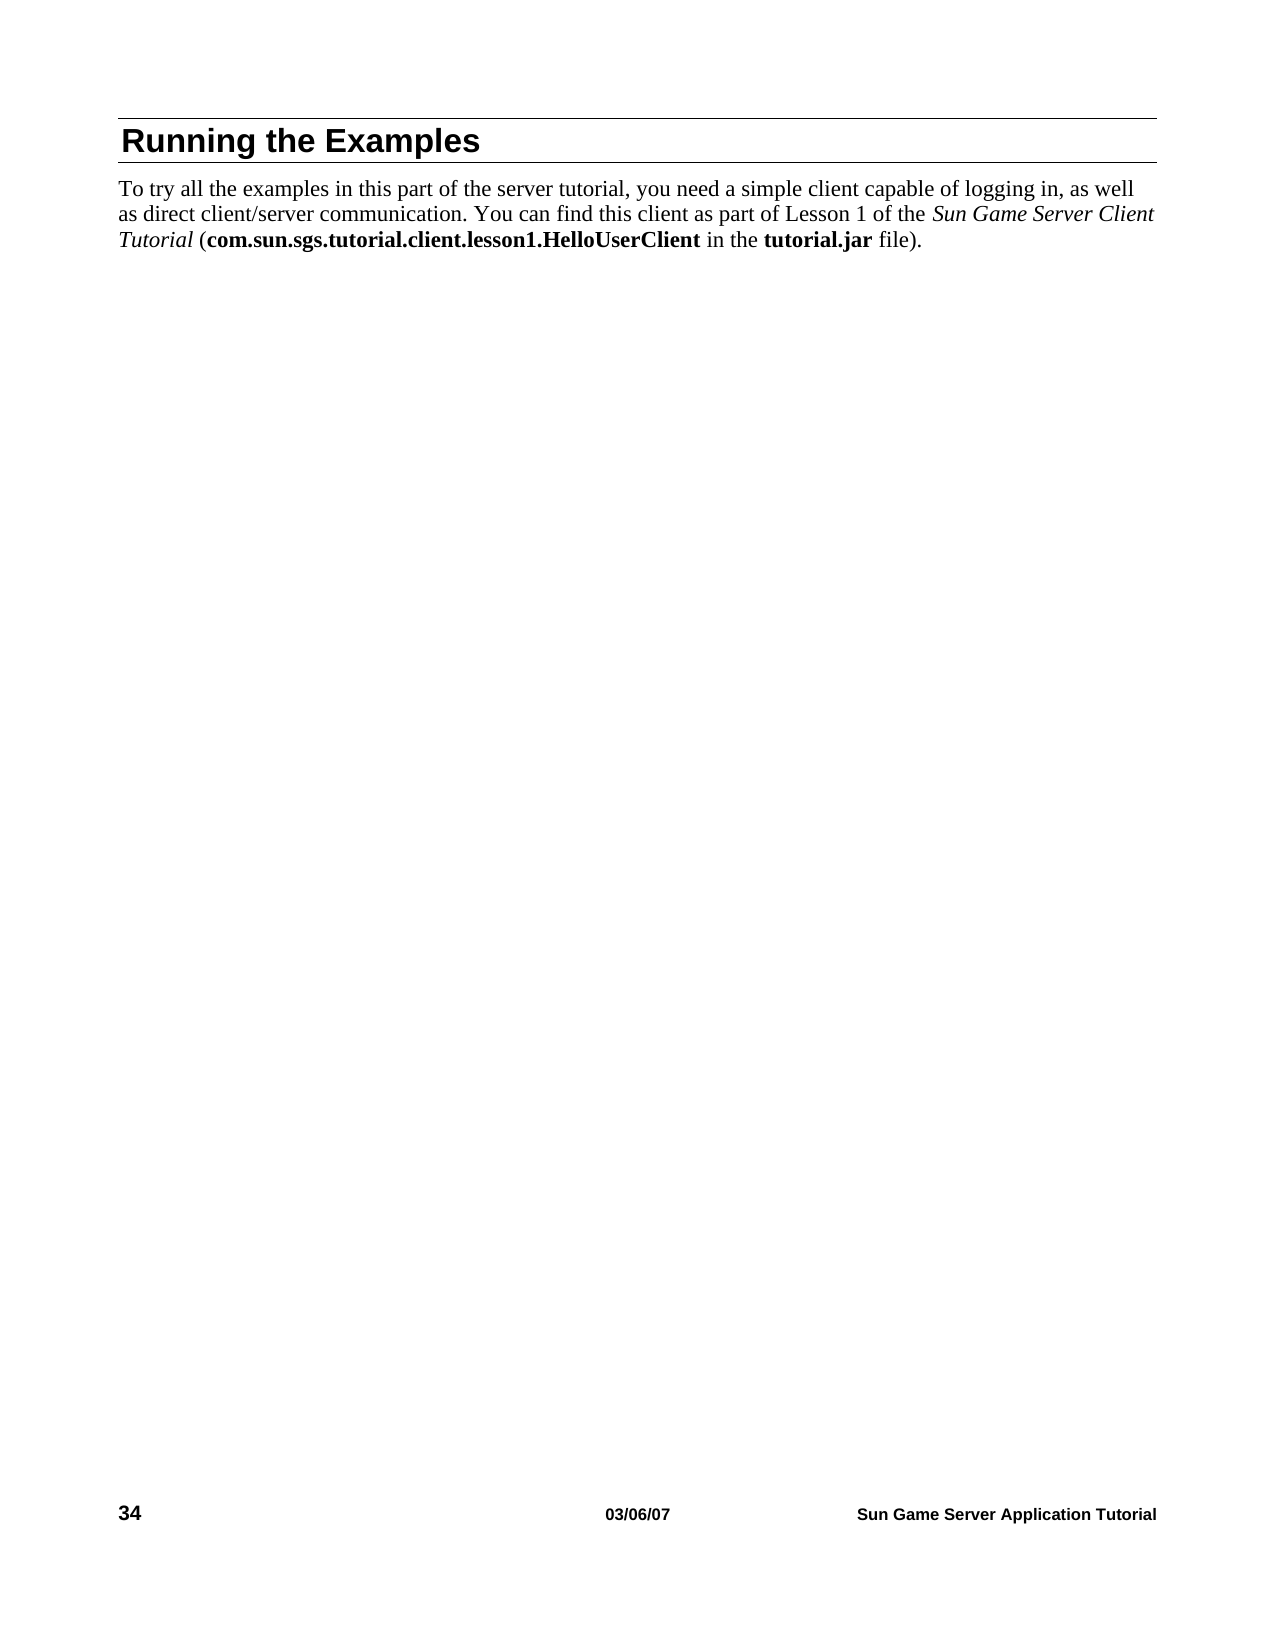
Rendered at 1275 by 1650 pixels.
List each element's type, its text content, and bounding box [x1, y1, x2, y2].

text To try all the examples in this part of the server tutorial, you need a simple client capable of logging in, as well as direct client/server communication. You can find this client as part of Lesson 1 of the Sun Game Server Client Tutorial (com.sun.sgs.tutorial.client.lesson1.HelloUserClient in the tutorial.jar file). [118, 176, 1157, 252]
subtitle Running the Examples [118, 119, 1157, 162]
